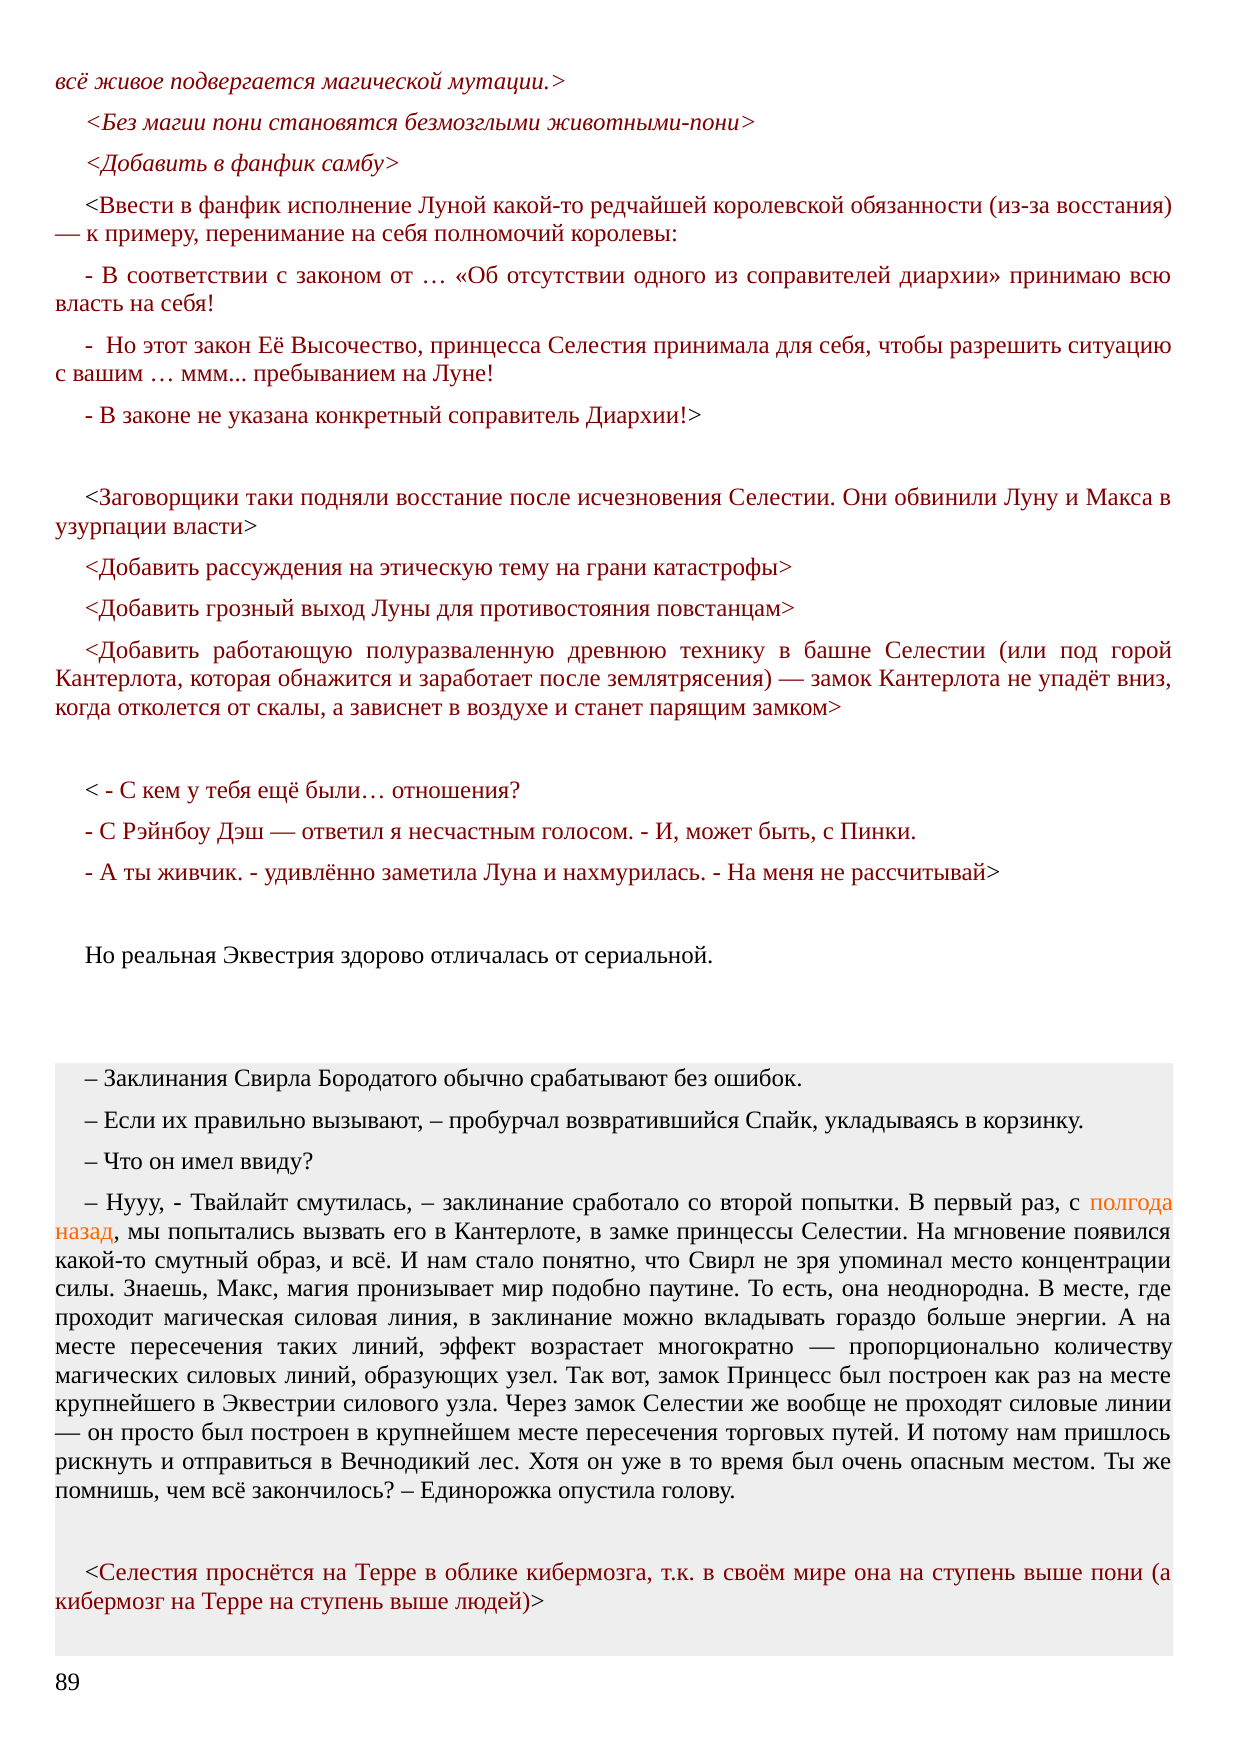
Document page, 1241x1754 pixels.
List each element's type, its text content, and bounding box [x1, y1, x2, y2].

text <Без магии пони становятся безмозглыми животными-пони> [55, 107, 1173, 136]
text <Добавить грозный выход Луны для противостояния повстанцам> [55, 593, 1173, 622]
text < - С кем у тебя ещё были… отношения? [55, 775, 1173, 803]
text - Но этот закон Её Высочество, принцесса Селестия принимала для себя, чтобы разрешить ситуацию с вашим … ммм... пребыванием на Луне! [55, 330, 1173, 387]
text – Если их правильно вызывают, – пробурчал возвратившийся Спайк, укладываясь в корзинку. [55, 1105, 1173, 1133]
text - С Рэйнбоу Дэш — ответил я несчастным голосом. - И, может быть, с Пинки. [55, 816, 1173, 845]
text <Селестия проснётся на Терре в облике кибермозга, т.к. в своём мире она на ступень выше пони (а кибермозг на Терре на ступень выше людей)> [55, 1557, 1173, 1615]
text <Добавить рассуждения на этическую тему на грани катастрофы> [55, 552, 1173, 581]
text - В законе не указана конкретный соправитель Диархии!> [55, 400, 1173, 428]
text Но реальная Эквестрия здорово отличалась от сериальной. [55, 940, 1173, 968]
text - А ты живчик. - удивлённо заметила Луна и нахмурилась. - На меня не рассчитывай> [55, 857, 1173, 886]
text – Что он имел ввиду? [55, 1146, 1173, 1175]
text <Заговорщики таки подняли восстание после исчезновения Селестии. Они обвинили Луну и Макса в узурпации власти> [55, 482, 1173, 540]
text – Нууу, - Твайлайт смутилась, – заклинание сработало со второй попытки. В первый раз, с полгода назад, мы попытались вызвать его в Кантерлоте, в замке принцессы Селестии. На мгновение появился какой-то смутный образ, и всё. И нам стало понятно, что Свирл не зря упоминал место концентрации силы. Знаешь, Макс, магия пронизывает мир подобно паутине. То есть, она неоднородна. В месте, где проходит магическая силовая линия, в заклинание можно вкладывать гораздо больше энергии. А на месте пересечения таких линий, эффект возрастает многократно — пропорционально количеству магических силовых линий, образующих узел. Так вот, замок Принцесс был построен как раз на месте крупнейшего в Эквестрии силового узла. Через замок Селестии же вообще не проходят силовые линии — он просто был построен в крупнейшем месте пересечения торговых путей. И потому нам пришлось рискнуть и отправиться в Вечнодикий лес. Хотя он уже в то время был очень опасным местом. Ты же помнишь, чем всё закончилось? – Единорожка опустила голову. [55, 1187, 1173, 1503]
text всё живое подвергается магической мутации.> [55, 66, 1173, 95]
text - В соответствии с законом от … «Об отсутствии одного из соправителей диархии» принимаю всю власть на себя! [55, 260, 1173, 317]
text <Добавить в фанфик самбу> [55, 148, 1173, 177]
text – Заклинания Свирла Бородатого обычно срабатывают без ошибок. [55, 1063, 1173, 1092]
text <Добавить работающую полуразваленную древнюю технику в башне Селестии (или под горой Кантерлота, которая обнажится и заработает после землятрясения) — замок Кантерлота не упадёт вниз, когда отколется от скалы, а зависнет в воздухе и станет парящим замком> [55, 635, 1173, 721]
text <Ввести в фанфик исполнение Луной какой-то редчайшей королевской обязанности (из-за восстания) — к примеру, перенимание на себя полномочий королевы: [55, 190, 1173, 247]
